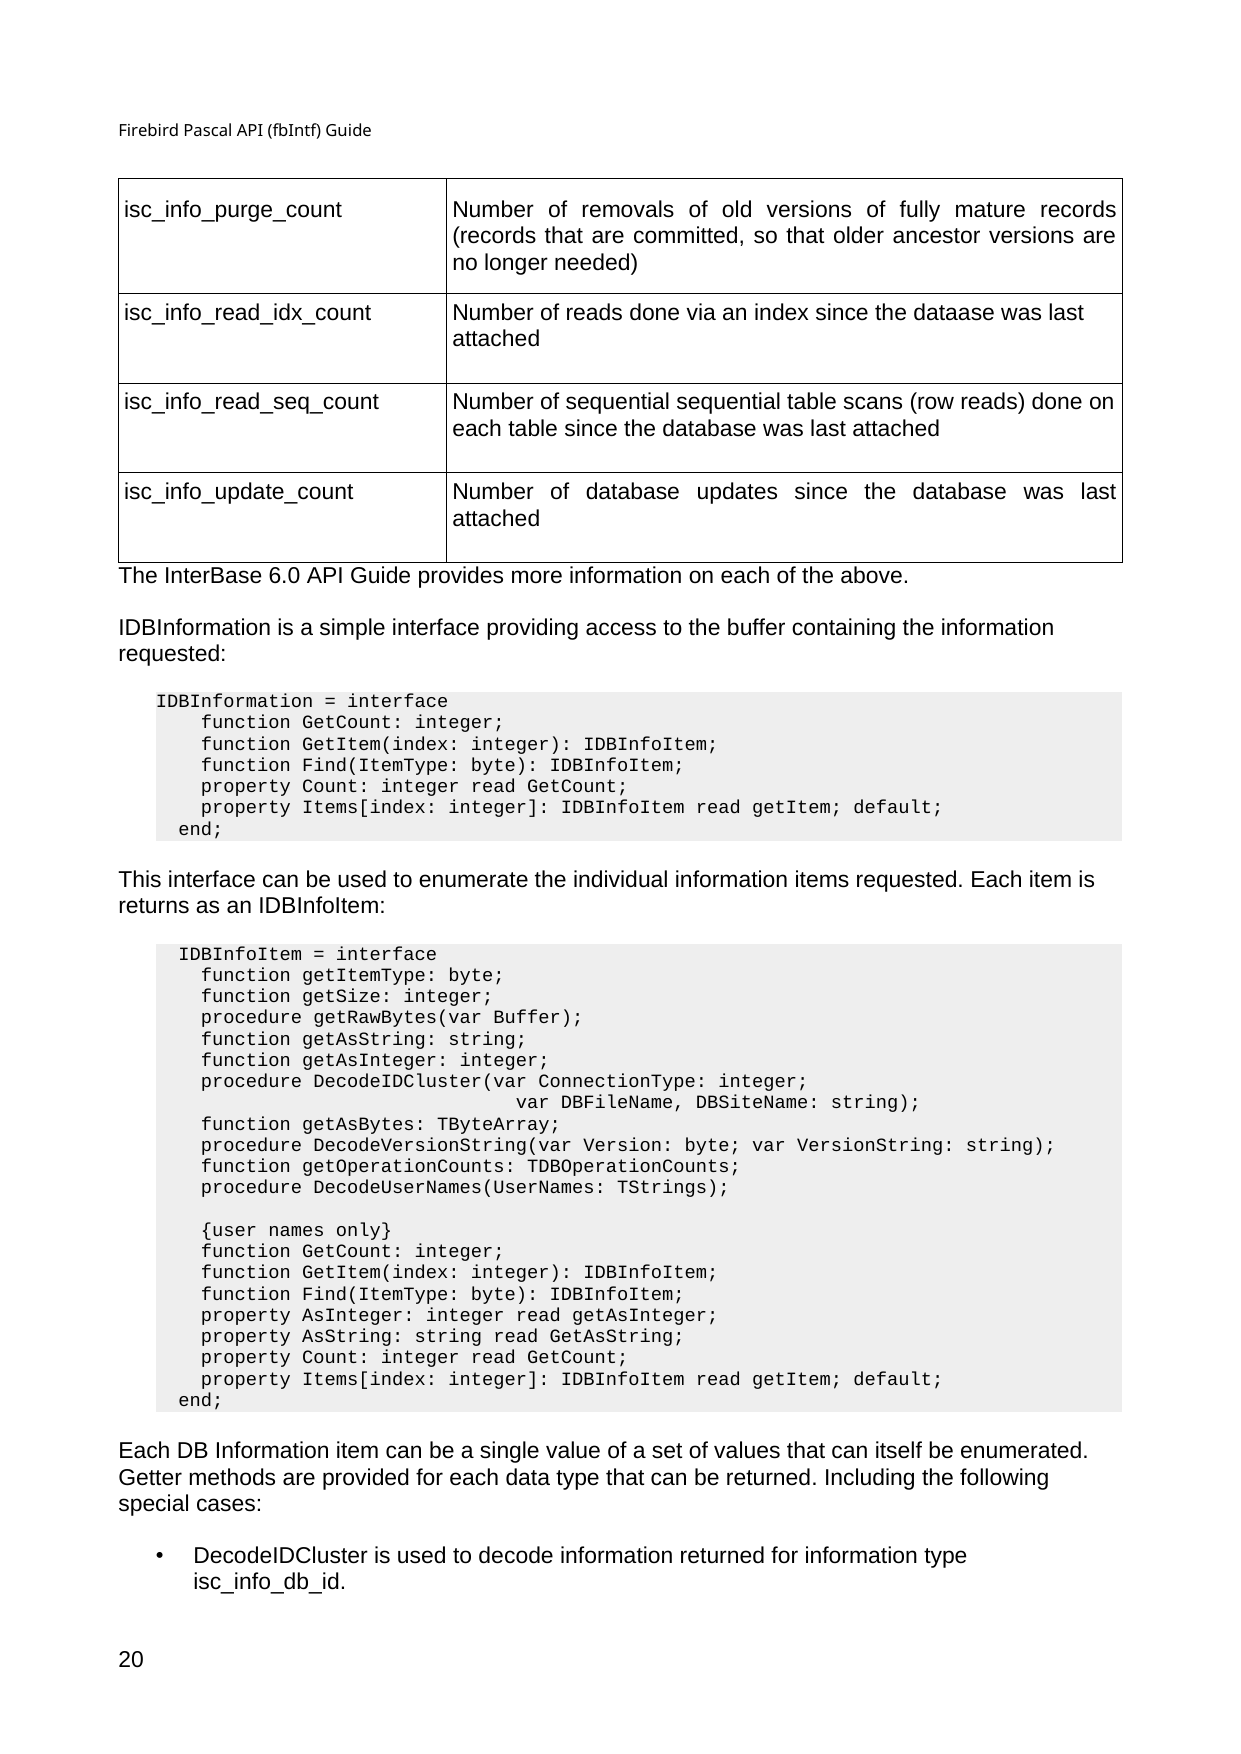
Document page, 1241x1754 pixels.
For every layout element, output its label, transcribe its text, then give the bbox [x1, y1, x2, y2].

text property AsInteger: integer read getAsInteger; [156, 1306, 1122, 1327]
table_cell Number of sequential sequential table scans (row reads) done on each table since the database was last attached [447, 384, 1122, 472]
text procedure DecodeUserNames(UserNames: TStrings); [156, 1178, 1122, 1199]
text IDBInfoItem = interface [156, 944, 1122, 966]
text function getItemType: byte; [156, 966, 1122, 987]
text function getSize: integer; [156, 987, 1122, 1008]
text function Find(ItemType: byte): IDBInfoItem; [156, 1284, 1122, 1306]
text end; [156, 1391, 1122, 1412]
text function Find(ItemType: byte): IDBInfoItem; [156, 756, 1122, 777]
text This interface can be used to enumerate the individual information items requested. Each item is returns as an IDBInfoItem: [118, 866, 1122, 919]
table_cell isc_info_purge_count [119, 179, 446, 293]
text property Items[index: integer]: IDBInfoItem read getItem; default; [156, 798, 1122, 819]
text function getAsBytes: TByteArray; [156, 1114, 1122, 1136]
text IDBInformation is a simple interface providing access to the buffer containing the information requested: [118, 613, 1122, 666]
text IDBInformation = interface [156, 692, 1122, 713]
text function getAsString: string; [156, 1029, 1122, 1051]
text end; [156, 819, 1122, 841]
table_cell isc_info_read_seq_count [119, 384, 446, 472]
text property Count: integer read GetCount; [156, 1348, 1122, 1369]
text procedure DecodeVersionString(var Version: byte; var VersionString: string); [156, 1136, 1122, 1157]
text function GetItem(index: integer): IDBInfoItem; [156, 1263, 1122, 1284]
text property Items[index: integer]: IDBInfoItem read getItem; default; [156, 1369, 1122, 1391]
text {user names only} [156, 1221, 1122, 1242]
text property AsString: string read GetAsString; [156, 1327, 1122, 1348]
list DecodeIDCluster is used to decode information returned for information type isc_info_db_id. [156, 1542, 1122, 1594]
text procedure getRawBytes(var Buffer); [156, 1008, 1122, 1029]
text procedure DecodeIDCluster(var ConnectionType: integer; [156, 1072, 1122, 1093]
table_cell isc_info_read_idx_count [119, 294, 446, 382]
text function getOperationCounts: TDBOperationCounts; [156, 1157, 1122, 1178]
text function GetItem(index: integer): IDBInfoItem; [156, 734, 1122, 756]
table_cell isc_info_update_count [119, 473, 446, 562]
table_cell Number of removals of old versions of fully mature records (records that are committed, so that older ancestor versions are no longer needed) [447, 179, 1122, 293]
text function getAsInteger: integer; [156, 1051, 1122, 1072]
text var DBFileName, DBSiteName: string); [156, 1093, 1122, 1114]
text function GetCount: integer; [156, 1242, 1122, 1263]
text The InterBase 6.0 API Guide provides more information on each of the above. [118, 563, 1122, 588]
text property Count: integer read GetCount; [156, 777, 1122, 798]
table_cell Number of reads done via an index since the dataase was last attached [447, 294, 1122, 382]
table_cell Number of database updates since the database was last attached [447, 473, 1122, 562]
text Each DB Information item can be a single value of a set of values that can itself be enumerated. Getter methods are provided for each data type that can be returned. Including the following special cases: [118, 1437, 1122, 1516]
text function GetCount: integer; [156, 713, 1122, 734]
